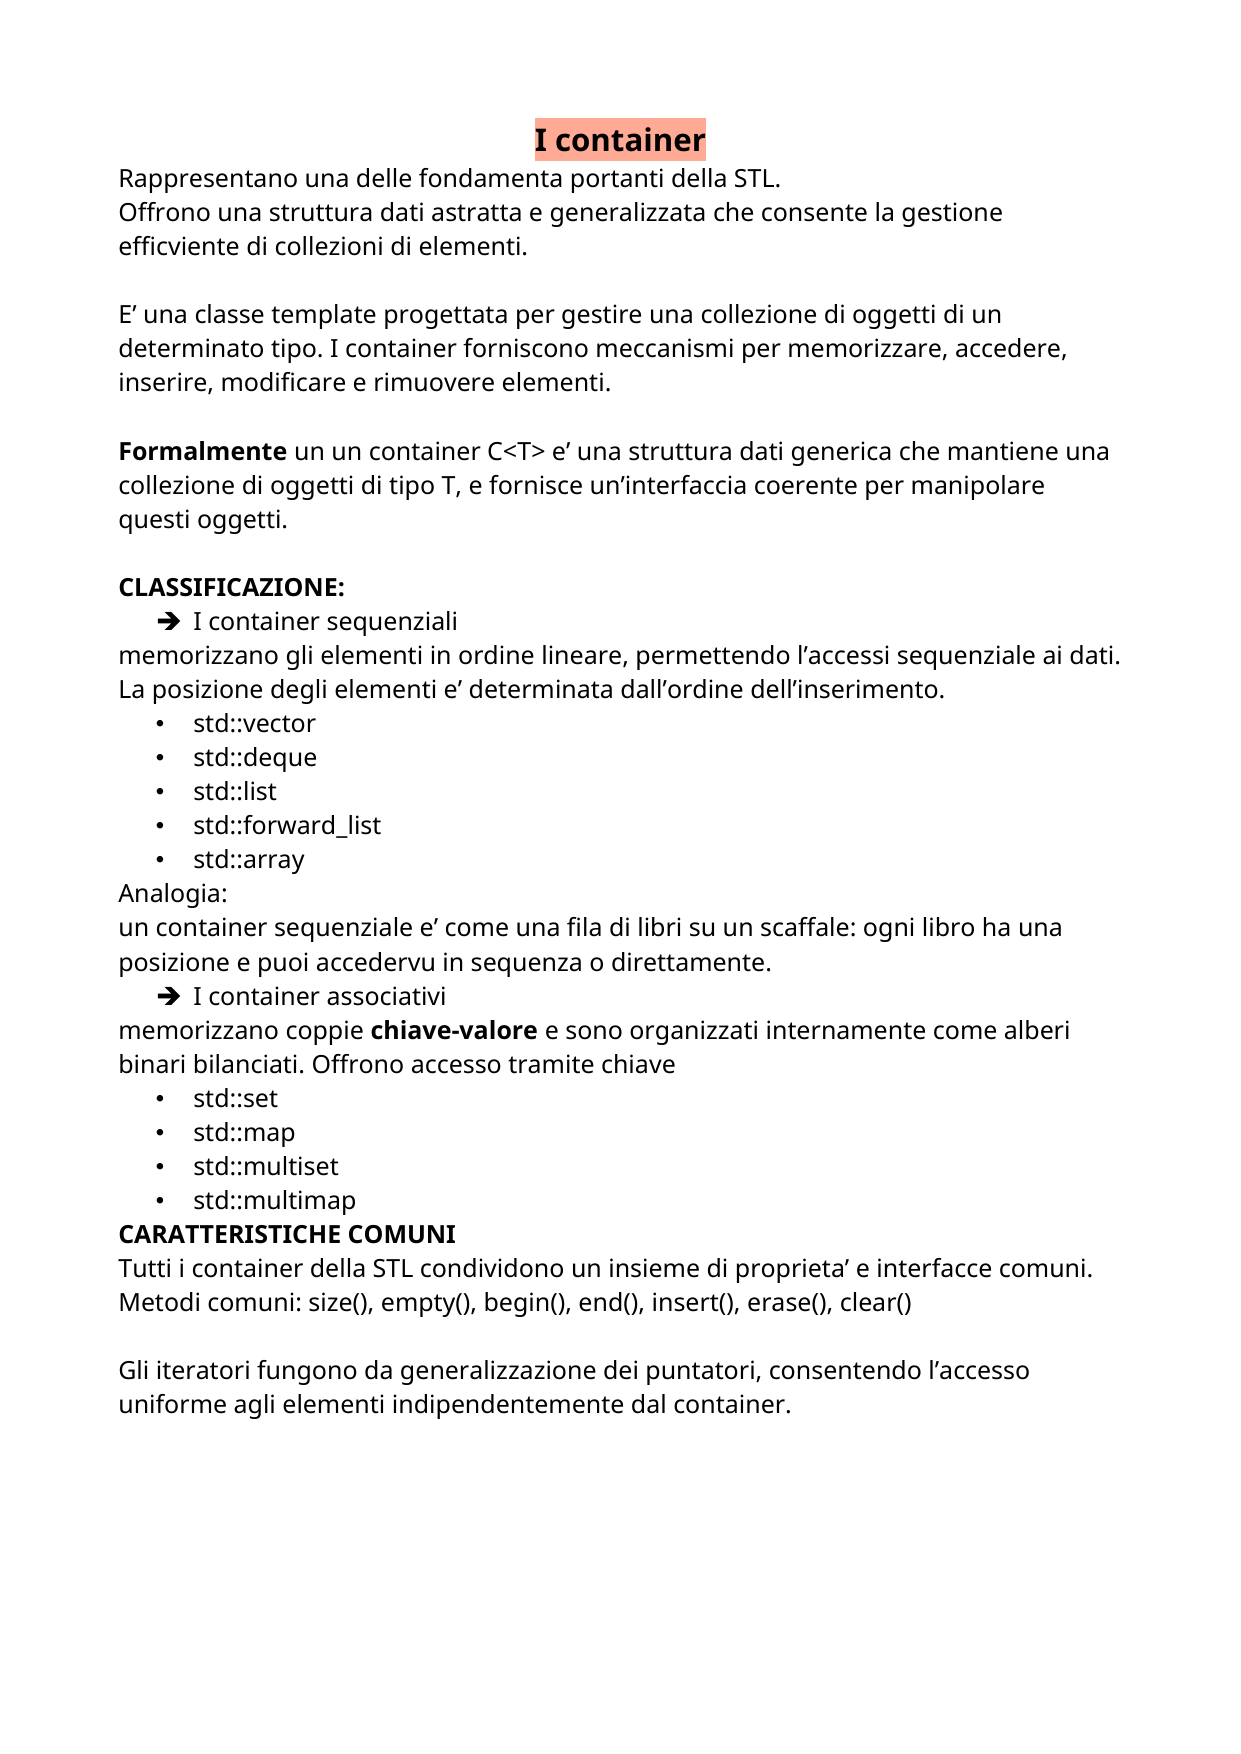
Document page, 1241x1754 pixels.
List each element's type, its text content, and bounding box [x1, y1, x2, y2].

text Formalmente un un container C<T> e’ una struttura dati generica che mantiene una collezione di oggetti di tipo T, e fornisce un’interfaccia coerente per manipolare questi oggetti. [118, 433, 1122, 535]
list std::deque [156, 740, 1122, 774]
list std::array [156, 842, 1122, 876]
list std::multiset [156, 1148, 1122, 1183]
text Gli iteratori fungono da generalizzazione dei puntatori, consentendo l’accesso uniforme agli elementi indipendentemente dal container. [118, 1353, 1122, 1421]
list std::set [156, 1080, 1122, 1114]
list I container sequenziali [156, 603, 1122, 638]
list std::list [156, 774, 1122, 808]
text E’ una classe template progettata per gestire una collezione di oggetti di un determinato tipo. I container forniscono meccanismi per memorizzare, accedere, inserire, modificare e rimuovere elementi. [118, 297, 1122, 399]
text memorizzano gli elementi in ordine lineare, permettendo l’accessi sequenziale ai dati. La posizione degli elementi e’ determinata dall’ordine dell’inserimento. [118, 638, 1122, 706]
list std::vector [156, 706, 1122, 740]
text Metodi comuni: size(), empty(), begin(), end(), insert(), erase(), clear() [118, 1285, 1122, 1319]
text Offrono una struttura dati astratta e generalizzata che consente la gestione efficviente di collezioni di elementi. [118, 195, 1122, 263]
text Tutti i container della STL condividono un insieme di proprieta’ e interfacce comuni. [118, 1251, 1122, 1285]
text CARATTERISTICHE COMUNI [118, 1217, 1122, 1251]
text I container [118, 118, 1122, 161]
text Rappresentano una delle fondamenta portanti della STL. [118, 161, 1122, 195]
text memorizzano coppie chiave-valore e sono organizzati internamente come alberi binari bilanciati. Offrono accesso tramite chiave [118, 1012, 1122, 1080]
text CLASSIFICAZIONE: [118, 569, 1122, 603]
list std::multimap [156, 1183, 1122, 1217]
list I container associativi [156, 978, 1122, 1012]
text Analogia: [118, 876, 1122, 910]
text un container sequenziale e’ come una fila di libri su un scaffale: ogni libro ha una posizione e puoi accedervu in sequenza o direttamente. [118, 910, 1122, 978]
list std::forward_list [156, 808, 1122, 842]
list std::map [156, 1114, 1122, 1148]
